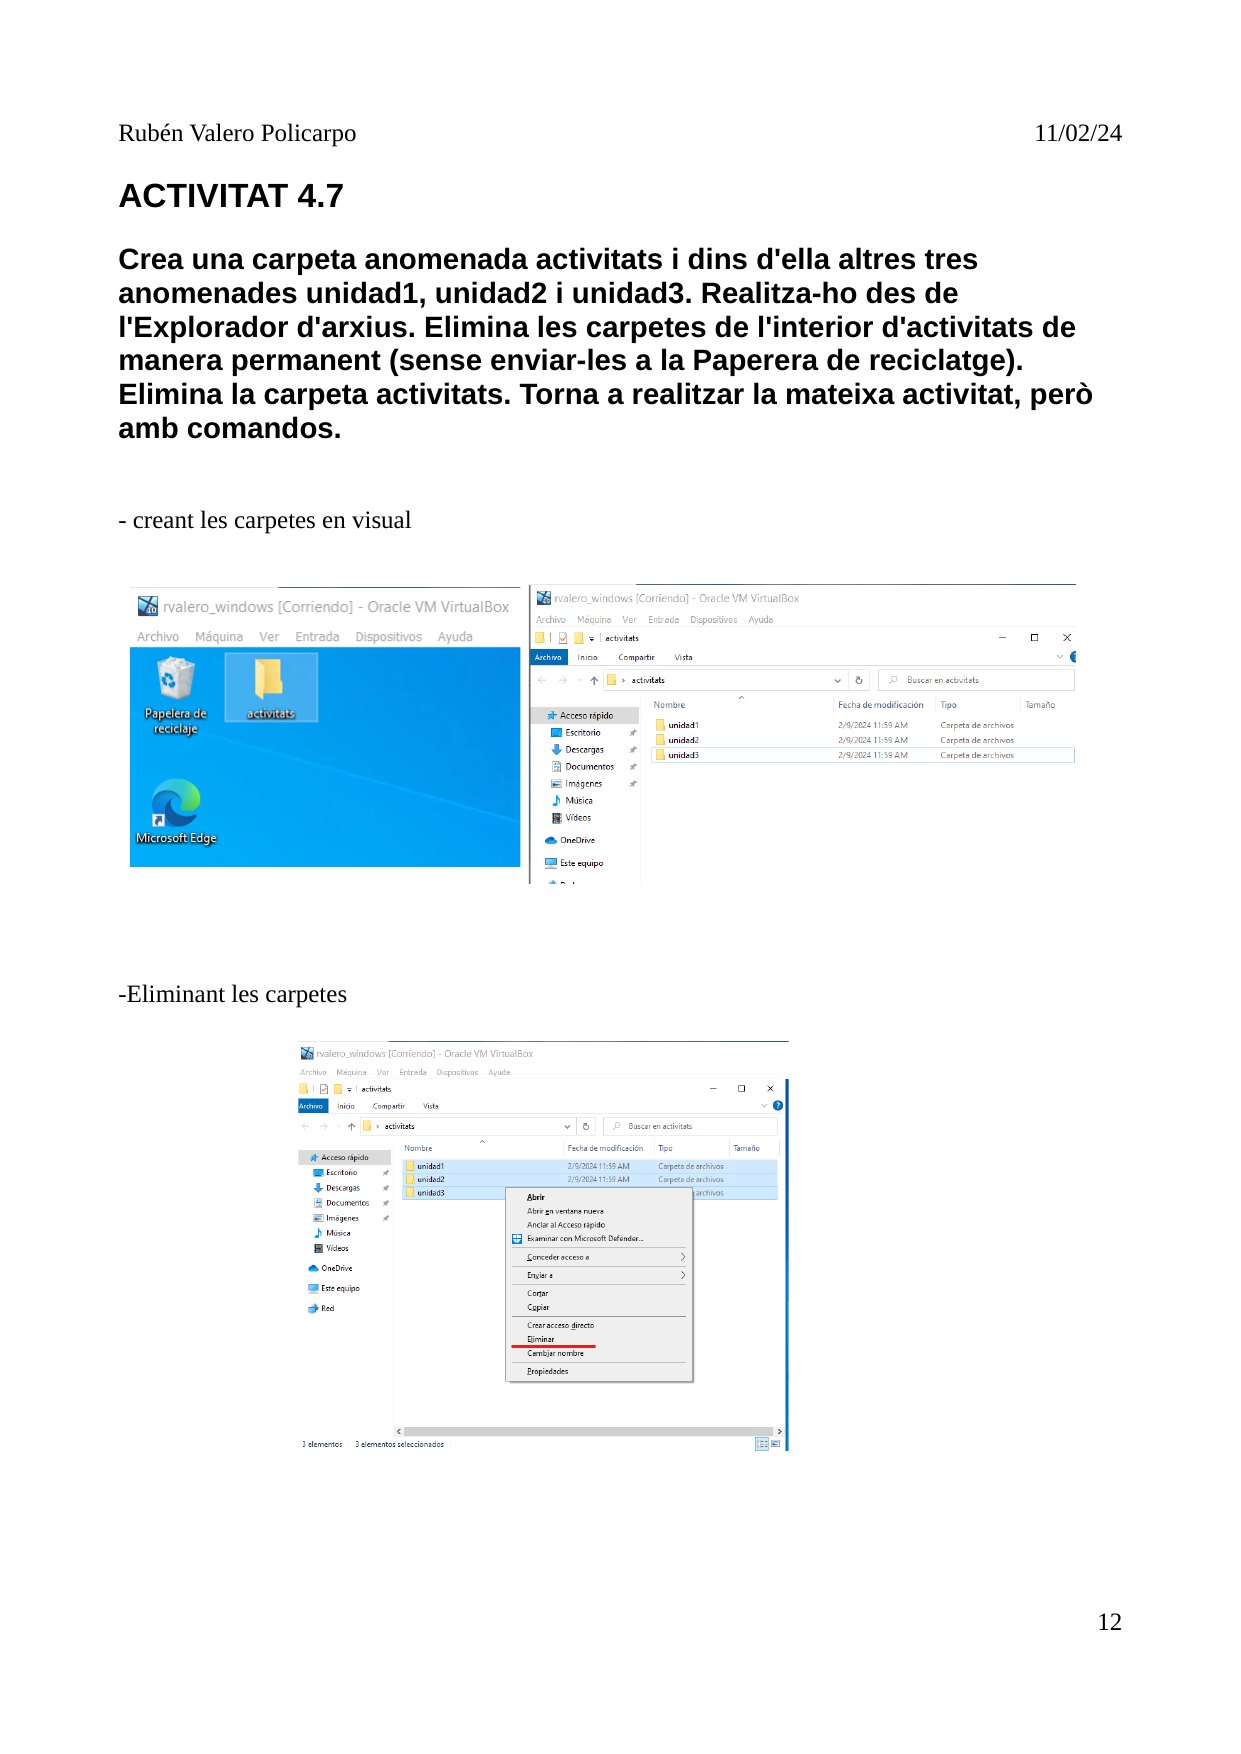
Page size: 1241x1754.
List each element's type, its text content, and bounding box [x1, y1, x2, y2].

subtitle Crea una carpeta anomenada activitats i dins d'ella altres tres anomenades unidad1, unidad2 i unidad3. Realitza-ho des de l'Explorador d'arxius. Elimina les carpetes de l'interior d'activitats de manera permanent (sense enviar-les a la Paperera de reciclatge). Elimina la carpeta activitats. Torna a realitzar la mateixa activitat, però amb comandos. [118, 242, 1122, 444]
picture [180, 724, 197, 735]
picture [146, 709, 151, 717]
picture [129, 587, 521, 867]
picture [528, 584, 1076, 884]
text -Eliminant les carpetes [118, 979, 1122, 1008]
picture [197, 834, 216, 844]
picture [157, 834, 186, 841]
picture [347, 777, 385, 799]
picture [155, 727, 167, 732]
picture [137, 834, 153, 841]
picture [153, 709, 190, 720]
picture [153, 780, 200, 826]
picture [298, 1041, 789, 1451]
subtitle ACTIVITAT 4.7 [118, 176, 1122, 215]
picture [391, 780, 401, 788]
text - creant les carpetes en visual [118, 505, 1122, 533]
picture [194, 709, 206, 717]
picture [158, 657, 194, 699]
